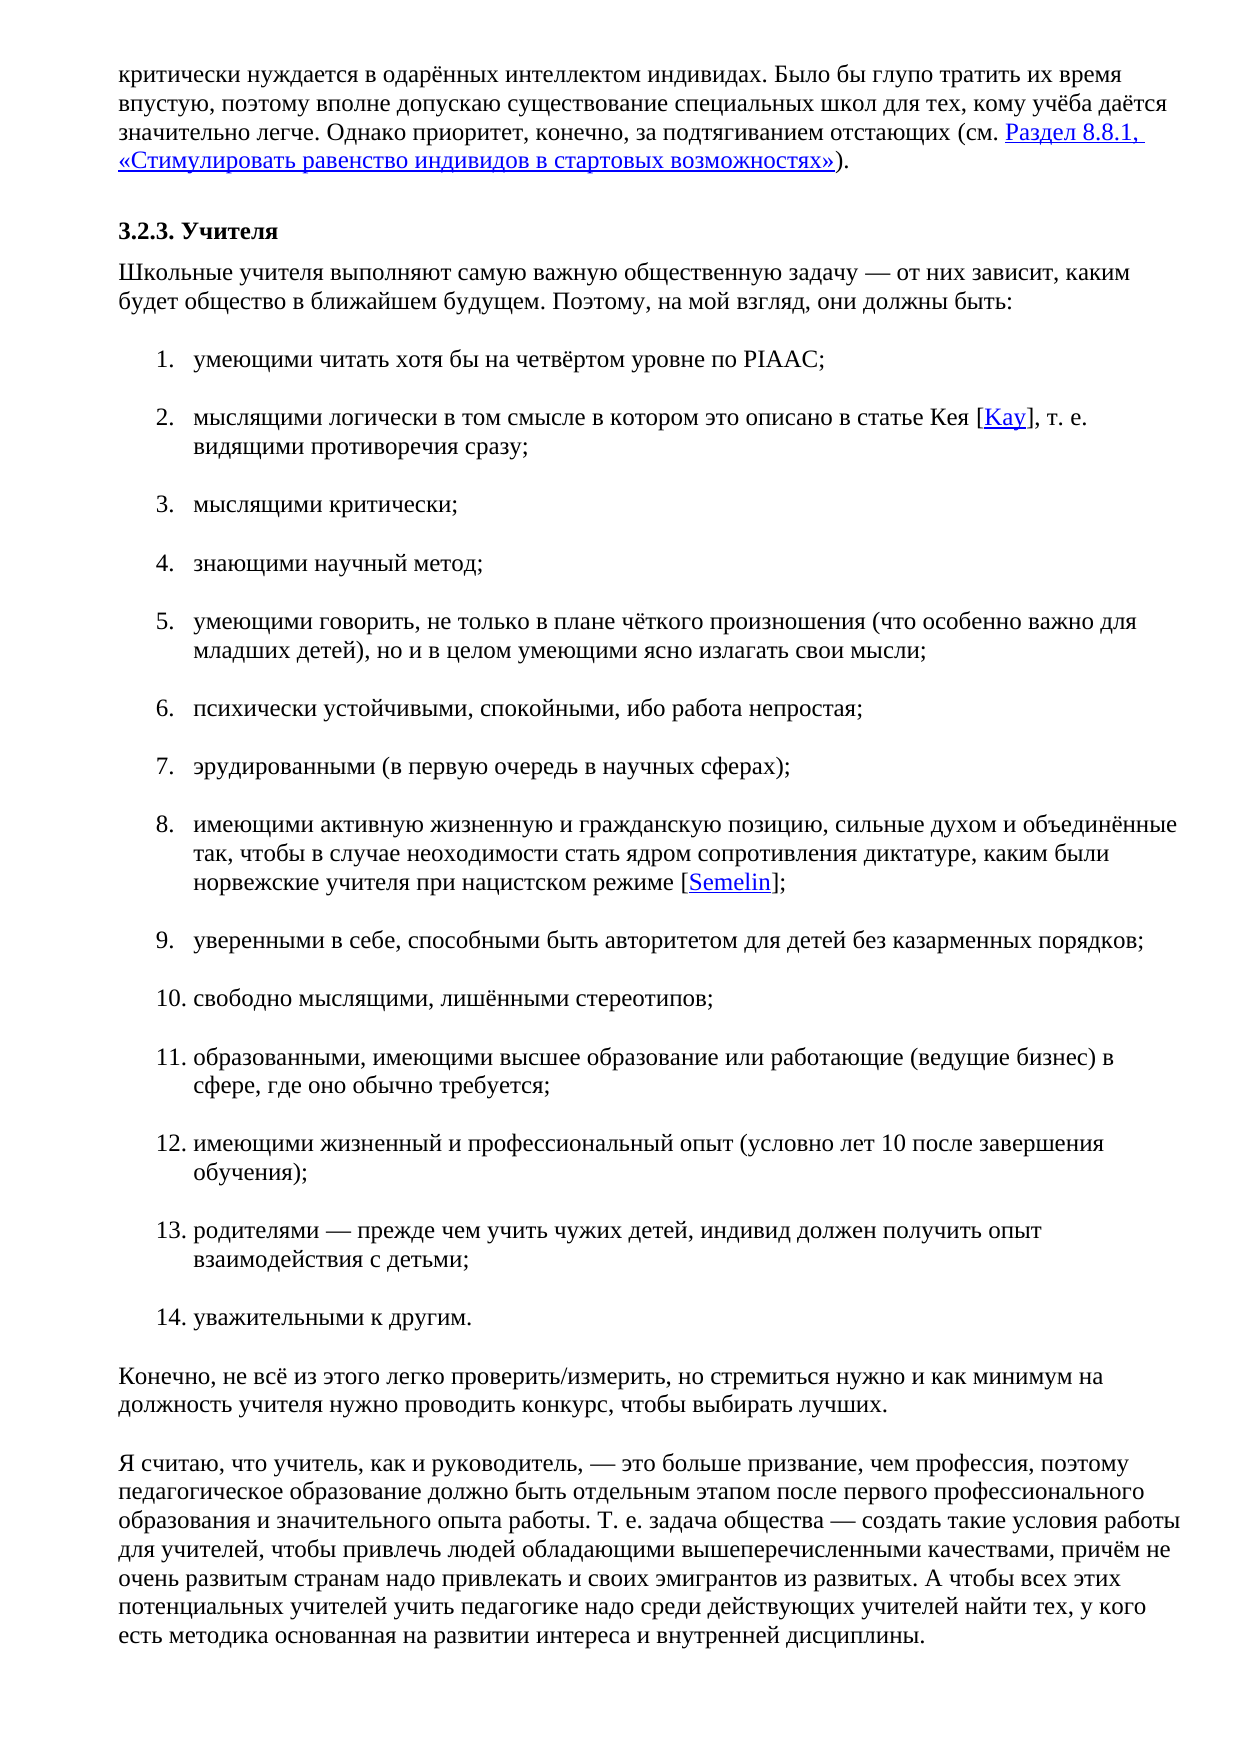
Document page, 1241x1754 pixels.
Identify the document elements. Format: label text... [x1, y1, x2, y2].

list мыслящими логически в том смысле в котором это описано в статье Кея [Kay], т. е. видящими противоречия сразу; [156, 402, 1181, 460]
list психически устойчивыми, спокойными, ибо работа непростая; [156, 693, 1181, 722]
list знающими научный метод; [156, 548, 1181, 576]
text Я считаю, что учитель, как и руководитель, — это больше призвание, чем профессия, поэтому педагогическое образование должно быть отдельным этапом после первого профессионального образования и значительного опыта работы. Т. е. задача общества — создать такие условия работы для учителей, чтобы привлечь людей обладающими вышеперечисленными качествами, причём не очень развитым странам надо привлекать и своих эмигрантов из развитых. А чтобы всех этих потенциальных учителей учить педагогике надо среди действующих учителей найти тех, у кого есть методика основанная на развитии интереса и внутренней дисциплины. [118, 1448, 1181, 1649]
list умеющими говорить, не только в плане чёткого произношения (что особенно важно для младших детей), но и в целом умеющими ясно излагать свои мысли; [156, 606, 1181, 663]
list родителями — прежде чем учить чужих детей, индивид должен получить опыт взаимодействия с детьми; [156, 1216, 1181, 1273]
list мыслящими критически; [156, 489, 1181, 518]
text критически нуждается в одарённых интеллектом индивидах. Было бы глупо тратить их время впустую, поэтому вполне допускаю существование специальных школ для тех, кому учёба даётся значительно легче. Однако приоритет, конечно, за подтягиванием отстающих (см. Раздел 8.8.1, «Стимулировать равенство индивидов в стартовых возможностях»). [118, 59, 1181, 174]
text Школьные учителя выполняют самую важную общественную задачу — от них зависит, каким будет общество в ближайшем будущем. Поэтому, на мой взгляд, они должны быть: [118, 257, 1181, 315]
list уверенными в себе, способными быть авторитетом для детей без казарменных порядков; [156, 925, 1181, 954]
list свободно мыслящими, лишёнными стереотипов; [156, 983, 1181, 1012]
list имеющими жизненный и профессиональный опыт (условно лет 10 после завершения обучения); [156, 1128, 1181, 1186]
list эрудированными (в первую очередь в научных сферах); [156, 751, 1181, 780]
list образованными, имеющими высшее образование или работающие (ведущие бизнес) в сфере, где оно обычно требуется; [156, 1042, 1181, 1099]
list уважительными к другим. [156, 1302, 1181, 1331]
subtitle 3.2.3. Учителя [118, 216, 1181, 245]
text Конечно, не всё из этого легко проверить/измерить, но стремиться нужно и как минимум на должность учителя нужно проводить конкурс, чтобы выбирать лучших. [118, 1361, 1181, 1418]
list имеющими активную жизненную и гражданскую позицию, сильные духом и объединённые так, чтобы в случае неоходимости стать ядром сопротивления диктатуре, каким были норвежские учителя при нацистском режиме [Semelin]; [156, 809, 1181, 896]
list умеющими читать хотя бы на четвёртом уровне по PIAAC; [156, 344, 1181, 373]
